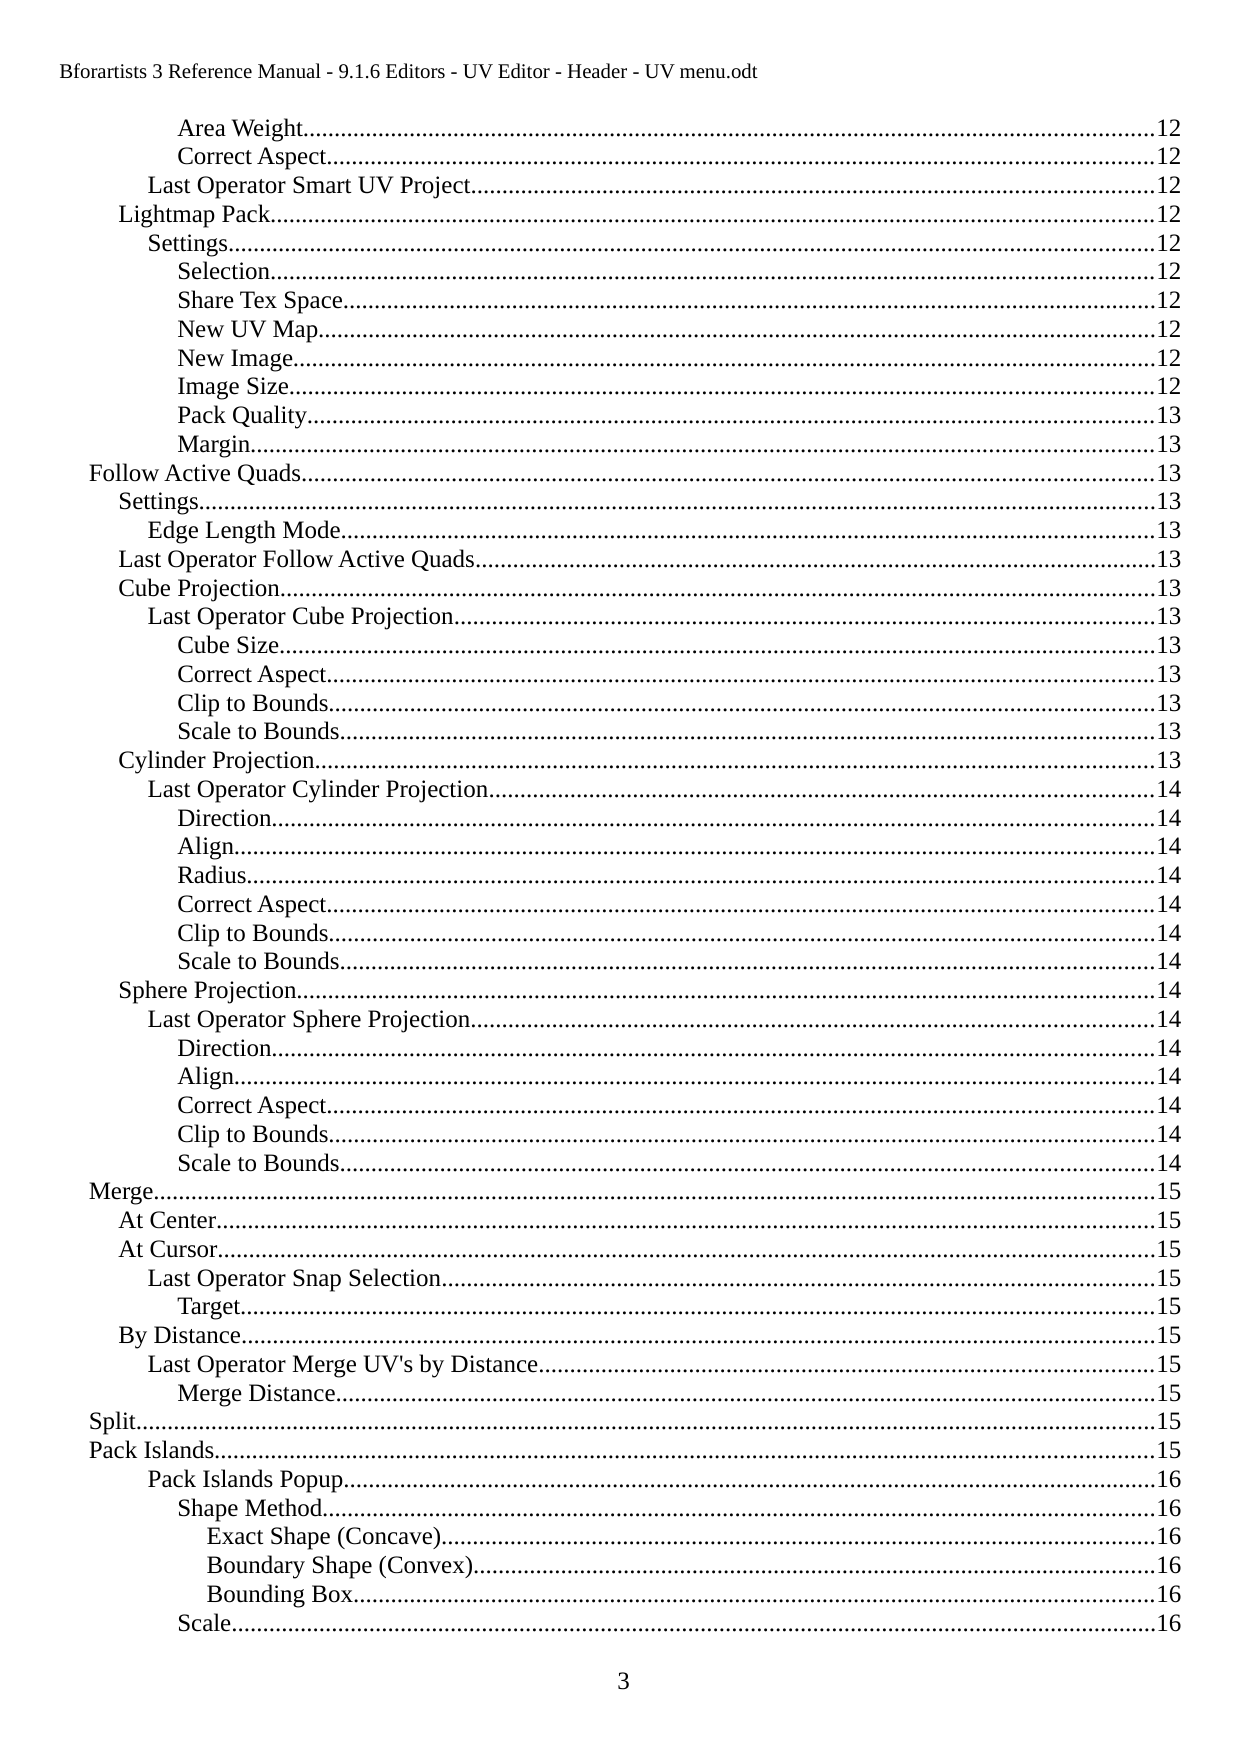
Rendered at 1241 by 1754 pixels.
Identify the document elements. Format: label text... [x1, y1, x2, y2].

text Merge Distance 15 [177, 1378, 1181, 1406]
text At Cursor 15 [118, 1234, 1181, 1263]
text Settings 13 [118, 486, 1181, 515]
text Split 15 [88, 1406, 1181, 1435]
text Share Tex Space 12 [177, 285, 1181, 314]
text Follow Active Quads 13 [88, 458, 1181, 486]
text Last Operator Snap Selection 15 [147, 1263, 1181, 1291]
text Cube Projection 13 [118, 573, 1181, 601]
text Clip to Bounds 14 [177, 1119, 1181, 1148]
text Sphere Projection 14 [118, 975, 1181, 1004]
text Edge Length Mode 13 [147, 515, 1181, 544]
text Direction 14 [177, 803, 1181, 831]
text Image Size 12 [177, 371, 1181, 400]
text Scale 16 [177, 1608, 1181, 1636]
text Scale to Bounds 14 [177, 946, 1181, 975]
text Pack Quality 13 [177, 400, 1181, 429]
text Target 15 [177, 1291, 1181, 1320]
text Correct Aspect 13 [177, 659, 1181, 688]
text Pack Islands 15 [88, 1435, 1181, 1464]
text Area Weight 12 [177, 113, 1181, 141]
text Correct Aspect 14 [177, 889, 1181, 918]
text Correct Aspect 12 [177, 141, 1181, 170]
text Clip to Bounds 13 [177, 688, 1181, 716]
text Last Operator Cube Projection 13 [147, 601, 1181, 630]
text Merge 15 [88, 1176, 1181, 1205]
text Shape Method 16 [177, 1493, 1181, 1521]
text Margin 13 [177, 429, 1181, 458]
text By Distance 15 [118, 1320, 1181, 1349]
text Radius 14 [177, 860, 1181, 889]
text New UV Map 12 [177, 314, 1181, 343]
text Bounding Box 16 [206, 1579, 1181, 1608]
text Last Operator Sphere Projection 14 [147, 1004, 1181, 1033]
text Pack Islands Popup 16 [147, 1464, 1181, 1493]
text Last Operator Merge UV's by Distance 15 [147, 1349, 1181, 1378]
text Cube Size 13 [177, 630, 1181, 659]
text Scale to Bounds 14 [177, 1148, 1181, 1176]
text Lightmap Pack 12 [118, 199, 1181, 228]
text Exact Shape (Concave) 16 [206, 1521, 1181, 1550]
text Boundary Shape (Convex) 16 [206, 1550, 1181, 1579]
text Cylinder Projection 13 [118, 745, 1181, 774]
text Align 14 [177, 831, 1181, 860]
text Last Operator Smart UV Project 12 [147, 170, 1181, 199]
text Align 14 [177, 1061, 1181, 1090]
text Scale to Bounds 13 [177, 716, 1181, 745]
text At Center 15 [118, 1205, 1181, 1234]
text Last Operator Follow Active Quads 13 [118, 544, 1181, 573]
text Selection 12 [177, 256, 1181, 285]
text New Image 12 [177, 343, 1181, 371]
text Direction 14 [177, 1033, 1181, 1061]
text Settings 12 [147, 228, 1181, 256]
text Clip to Bounds 14 [177, 918, 1181, 946]
text Last Operator Cylinder Projection 14 [147, 774, 1181, 803]
text Correct Aspect 14 [177, 1090, 1181, 1119]
